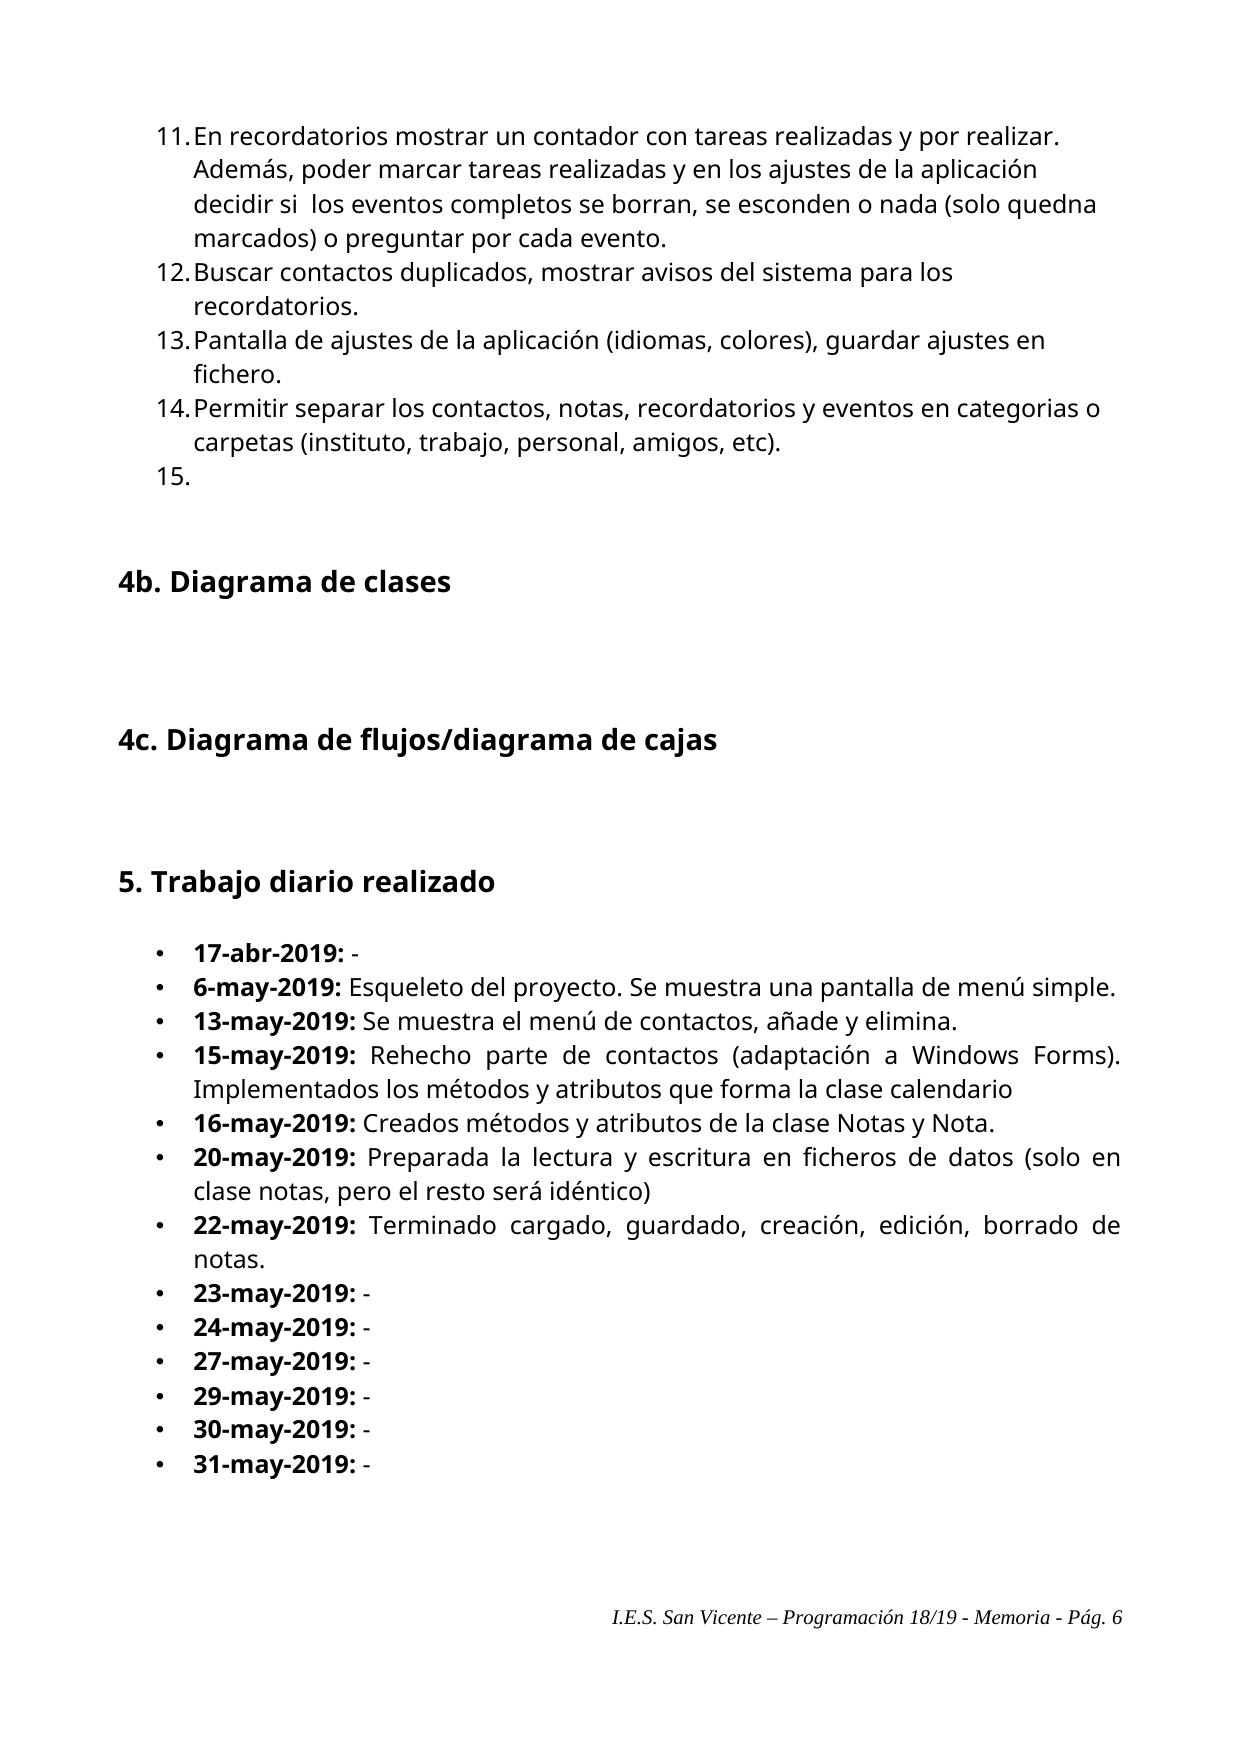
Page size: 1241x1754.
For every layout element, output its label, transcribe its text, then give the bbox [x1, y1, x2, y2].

list 17-abr-2019: - [156, 935, 1122, 969]
text 4c. Diagrama de flujos/diagrama de cajas [118, 720, 1122, 759]
list 29-may-2019: - [156, 1378, 1122, 1412]
list Permitir separar los contactos, notas, recordatorios y eventos en categorias o carpetas (instituto, trabajo, personal, amigos, etc). [156, 391, 1122, 459]
list 13-may-2019: Se muestra el menú de contactos, añade y elimina. [156, 1003, 1122, 1037]
list 22-may-2019: Terminado cargado, guardado, creación, edición, borrado de notas. [156, 1208, 1122, 1276]
list 23-may-2019: - [156, 1276, 1122, 1310]
list Buscar contactos duplicados, mostrar avisos del sistema para los recordatorios. [156, 254, 1122, 322]
subtitle 4b. Diagrama de clases [118, 561, 1122, 601]
list 20-may-2019: Preparada la lectura y escritura en ficheros de datos (solo en clase notas, pero el resto será idéntico) [156, 1140, 1122, 1208]
list 6-may-2019: Esqueleto del proyecto. Se muestra una pantalla de menú simple. [156, 969, 1122, 1003]
list 24-may-2019: - [156, 1310, 1122, 1344]
list 27-may-2019: - [156, 1344, 1122, 1378]
subtitle 5. Trabajo diario realizado [118, 862, 1122, 901]
list 15-may-2019: Rehecho parte de contactos (adaptación a Windows Forms). Implementados los métodos y atributos que forma la clase calendario [156, 1037, 1122, 1106]
list En recordatorios mostrar un contador con tareas realizadas y por realizar. Además, poder marcar tareas realizadas y en los ajustes de la aplicación decidir si los eventos completos se borran, se esconden o nada (solo quedna marcados) o preguntar por cada evento. [156, 118, 1122, 254]
list 16-may-2019: Creados métodos y atributos de la clase Notas y Nota. [156, 1106, 1122, 1140]
list 31-may-2019: - [156, 1446, 1122, 1480]
list Pantalla de ajustes de la aplicación (idiomas, colores), guardar ajustes en fichero. [156, 322, 1122, 391]
list 30-may-2019: - [156, 1412, 1122, 1446]
